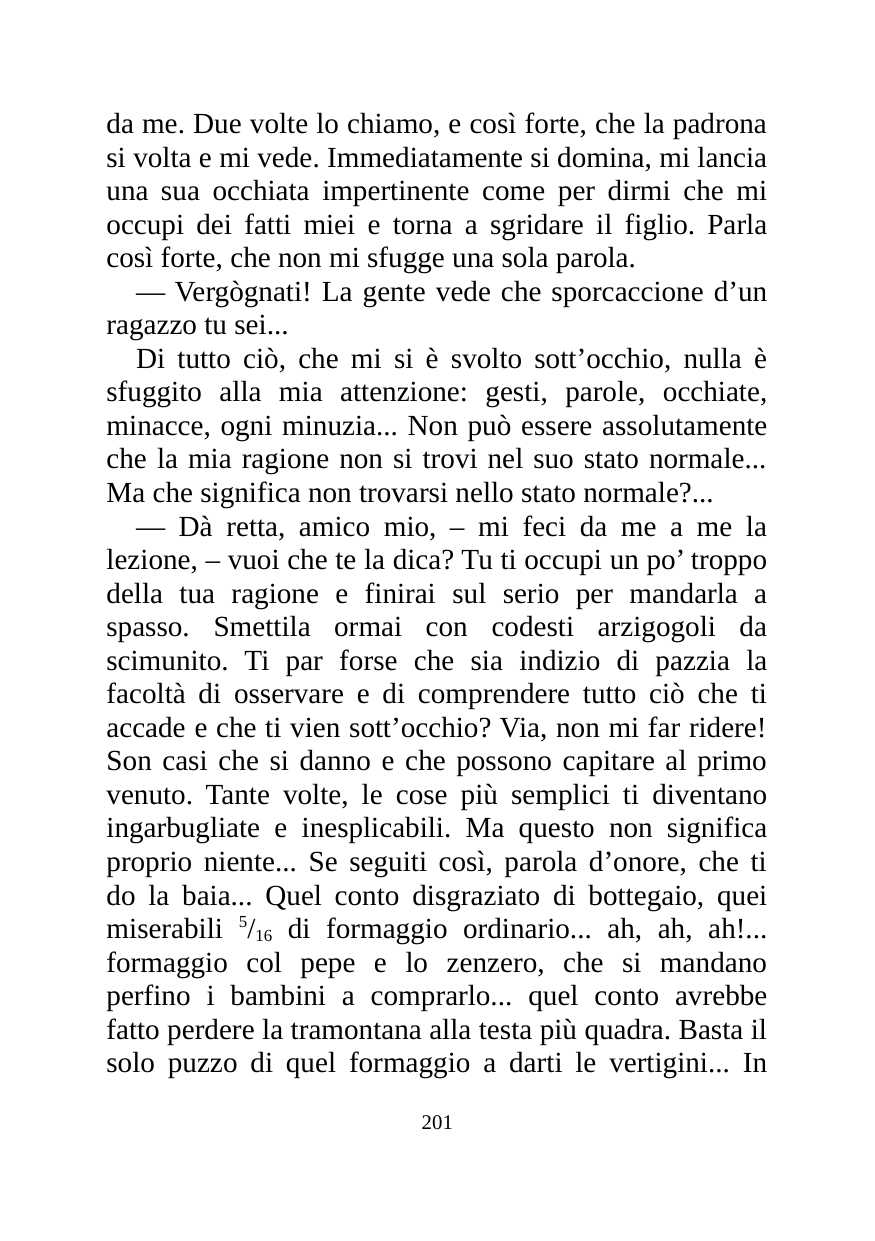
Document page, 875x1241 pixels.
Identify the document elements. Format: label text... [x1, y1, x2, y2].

text Di tutto ciò, che mi si è svolto sott’occhio, nulla è sfuggito alla mia attenzione: gesti, parole, occhiate, minacce, ogni minuzia... Non può essere assolutamente che la mia ragione non si trovi nel suo stato normale... Ma che significa non trovarsi nello stato normale?... [106, 341, 768, 509]
text da me. Due volte lo chiamo, e così forte, che la padrona si volta e mi vede. Immediatamente si domina, mi lancia una sua occhiata impertinente come per dirmi che mi occupi dei fatti miei e torna a sgridare il figlio. Parla così forte, che non mi sfugge una sola parola. [106, 106, 768, 274]
text — Dà retta, amico mio, – mi feci da me a me la lezione, – vuoi che te la dica? Tu ti occupi un po’ troppo della tua ragione e finirai sul serio per mandarla a spasso. Smettila ormai con codesti arzigogoli da scimunito. Ti par forse che sia indizio di pazzia la facoltà di osservare e di comprendere tutto ciò che ti accade e che ti vien sott’occhio? Via, non mi far ridere! Son casi che si danno e che possono capitare al primo venuto. Tante volte, le cose più semplici ti diventano ingarbugliate e inesplicabili. Ma questo non significa proprio niente... Se seguiti così, parola d’onore, che ti do la baia... Quel conto disgraziato di bottegaio, quei miserabili 5/16 di formaggio ordinario... ah, ah, ah!... formaggio col pepe e lo zenzero, che si mandano perfino i bambini a comprarlo... quel conto avrebbe fatto perdere la tramontana alla testa più quadra. Basta il solo puzzo di quel formaggio a darti le vertigini... In [106, 509, 768, 1079]
text — Vergògnati! La gente vede che sporcaccione d’un ragazzo tu sei... [106, 274, 768, 341]
